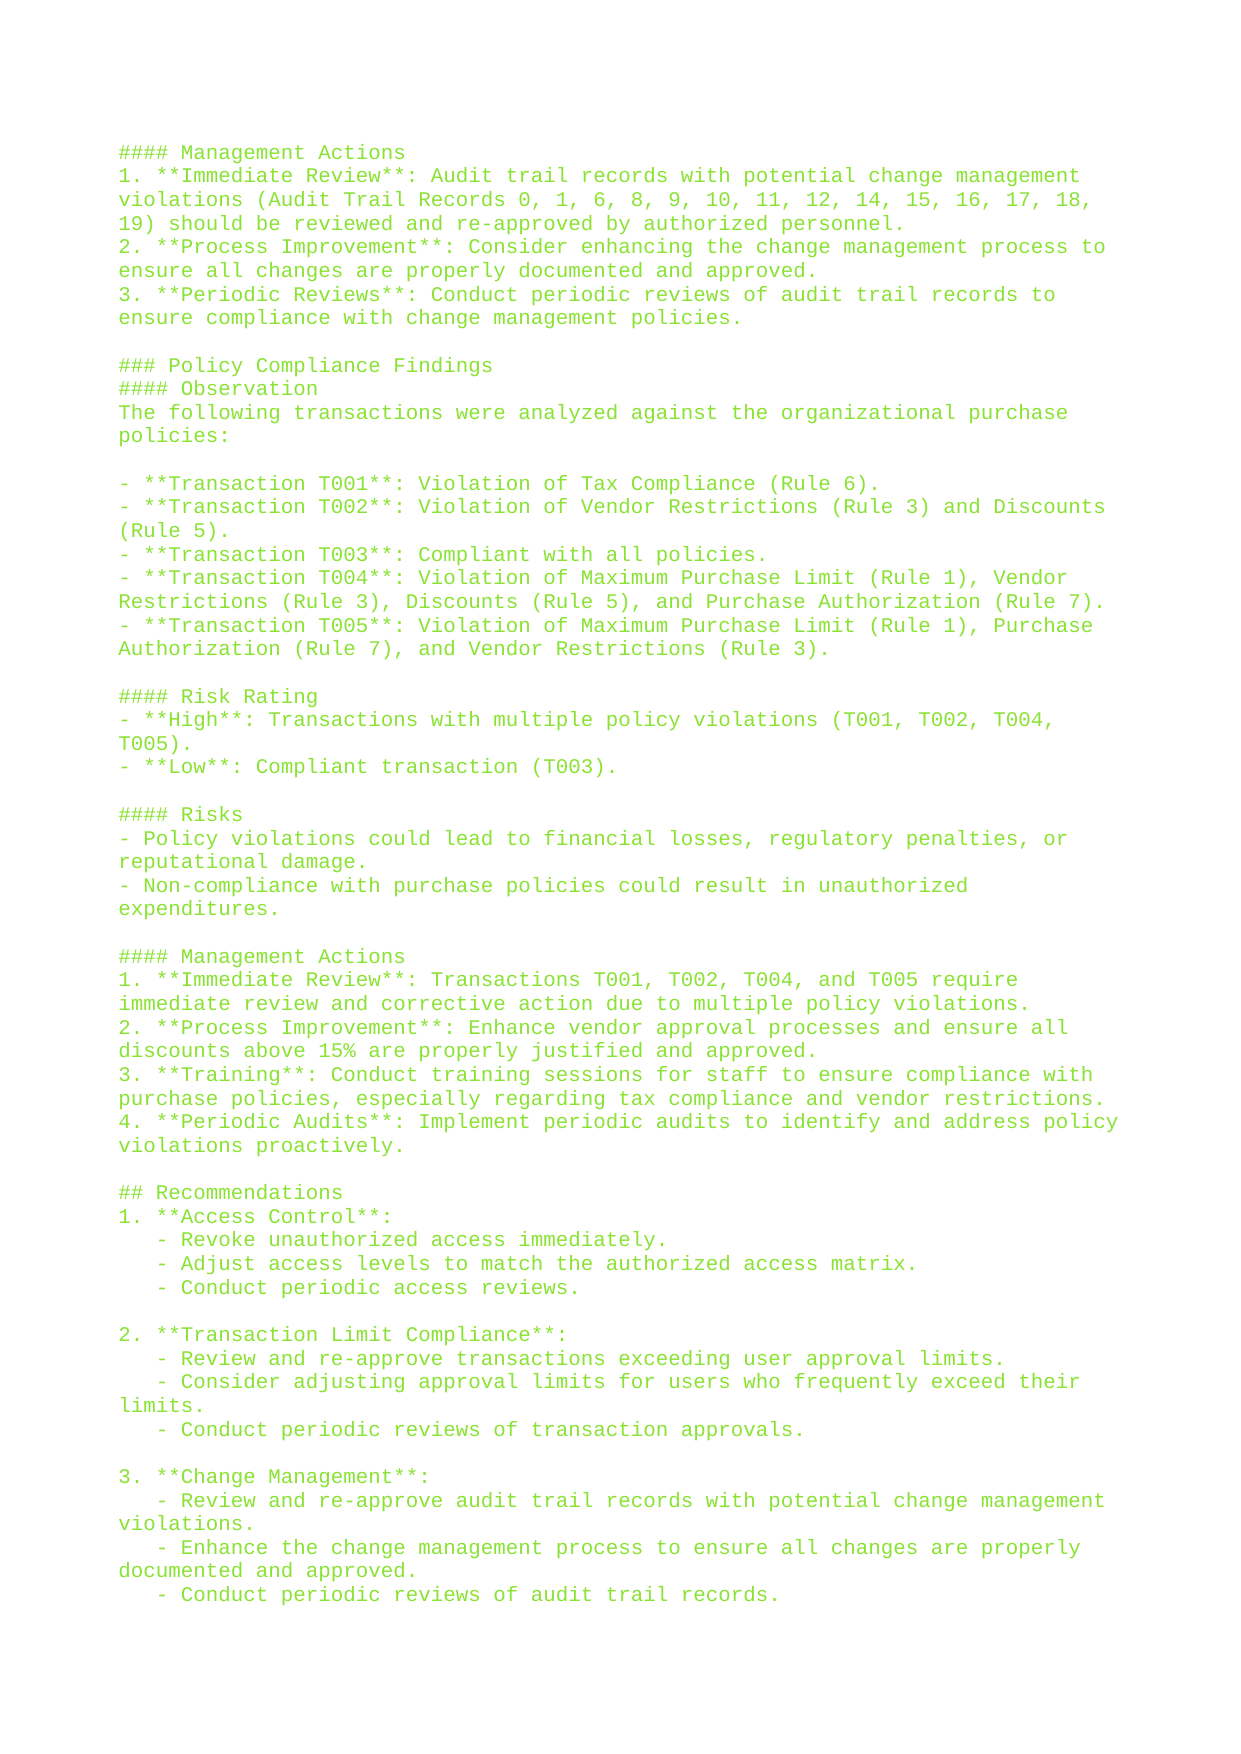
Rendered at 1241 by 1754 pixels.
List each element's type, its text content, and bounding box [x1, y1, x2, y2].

text 3. **Periodic Reviews**: Conduct periodic reviews of audit trail records to ensure compliance with change management policies. [118, 284, 1122, 331]
text - Adjust access levels to match the authorized access matrix. [118, 1253, 1122, 1277]
text - Policy violations could lead to financial losses, regulatory penalties, or reputational damage. [118, 827, 1122, 875]
text 2. **Transaction Limit Compliance**: [118, 1324, 1122, 1348]
text ## Recommendations [118, 1182, 1122, 1206]
text 2. **Process Improvement**: Enhance vendor approval processes and ensure all discounts above 15% are properly justified and approved. [118, 1017, 1122, 1064]
text 4. **Periodic Audits**: Implement periodic audits to identify and address policy violations proactively. [118, 1111, 1122, 1158]
text - Conduct periodic reviews of transaction approvals. [118, 1419, 1122, 1442]
text - Review and re-approve transactions exceeding user approval limits. [118, 1348, 1122, 1371]
text - Non-compliance with purchase policies could result in unauthorized expenditures. [118, 875, 1122, 922]
text #### Observation [118, 378, 1122, 402]
text #### Management Actions [118, 142, 1122, 165]
text - **High**: Transactions with multiple policy violations (T001, T002, T004, T005). [118, 709, 1122, 757]
text - Enhance the change management process to ensure all changes are properly documented and approved. [118, 1537, 1122, 1584]
text ### Policy Compliance Findings [118, 354, 1122, 378]
text 3. **Training**: Conduct training sessions for staff to ensure compliance with purchase policies, especially regarding tax compliance and vendor restrictions. [118, 1064, 1122, 1111]
text #### Risk Rating [118, 686, 1122, 709]
text - Conduct periodic access reviews. [118, 1277, 1122, 1300]
text - Review and re-approve audit trail records with potential change management violations. [118, 1489, 1122, 1537]
text - **Transaction T002**: Violation of Vendor Restrictions (Rule 3) and Discounts (Rule 5). [118, 496, 1122, 544]
text - **Transaction T004**: Violation of Maximum Purchase Limit (Rule 1), Vendor Restrictions (Rule 3), Discounts (Rule 5), and Purchase Authorization (Rule 7). [118, 567, 1122, 615]
text 1. **Immediate Review**: Audit trail records with potential change management violations (Audit Trail Records 0, 1, 6, 8, 9, 10, 11, 12, 14, 15, 16, 17, 18, 19) should be reviewed and re-approved by authorized personnel. [118, 165, 1122, 236]
text 1. **Access Control**: [118, 1206, 1122, 1229]
text - Consider adjusting approval limits for users who frequently exceed their limits. [118, 1371, 1122, 1419]
text #### Risks [118, 804, 1122, 827]
text - **Transaction T003**: Compliant with all policies. [118, 544, 1122, 567]
text - Revoke unauthorized access immediately. [118, 1229, 1122, 1253]
text - **Low**: Compliant transaction (T003). [118, 757, 1122, 780]
text - Conduct periodic reviews of audit trail records. [118, 1584, 1122, 1608]
text 2. **Process Improvement**: Consider enhancing the change management process to ensure all changes are properly documented and approved. [118, 236, 1122, 284]
text The following transactions were analyzed against the organizational purchase policies: [118, 402, 1122, 449]
text - **Transaction T005**: Violation of Maximum Purchase Limit (Rule 1), Purchase Authorization (Rule 7), and Vendor Restrictions (Rule 3). [118, 615, 1122, 662]
text - **Transaction T001**: Violation of Tax Compliance (Rule 6). [118, 473, 1122, 496]
text 1. **Immediate Review**: Transactions T001, T002, T004, and T005 require immediate review and corrective action due to multiple policy violations. [118, 969, 1122, 1017]
text #### Management Actions [118, 946, 1122, 969]
text 3. **Change Management**: [118, 1466, 1122, 1489]
